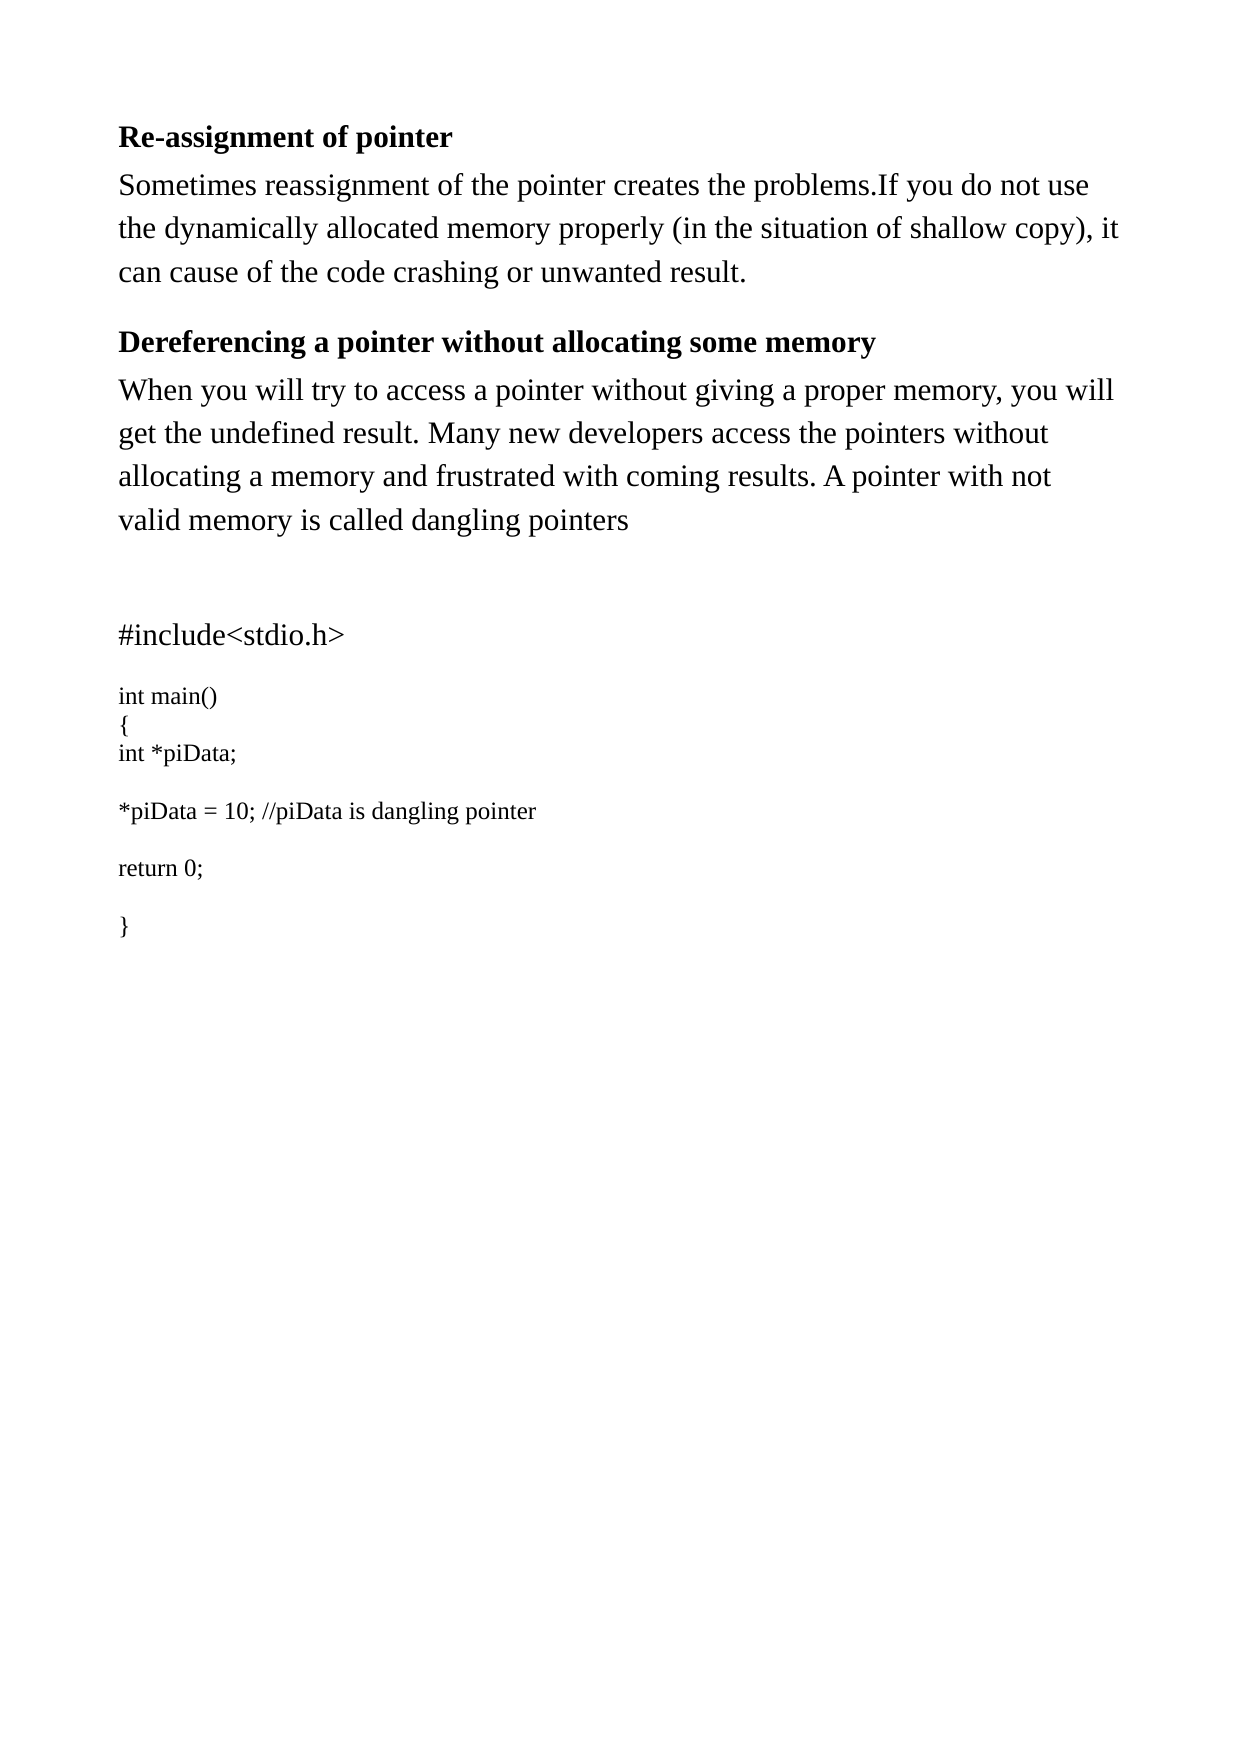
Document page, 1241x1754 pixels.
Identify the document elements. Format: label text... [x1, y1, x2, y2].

text } [118, 911, 1122, 940]
text #include<stdio.h> [118, 616, 1122, 652]
subtitle Re-assignment of pointer [118, 118, 1122, 154]
text *piData = 10; //piData is dangling pointer [118, 796, 1122, 825]
subtitle Dereferencing a pointer without allocating some memory [118, 323, 1122, 359]
text return 0; [118, 853, 1122, 882]
text Sometimes reassignment of the pointer creates the problems.If you do not use the dynamically allocated memory properly (in the situation of shallow copy), it can cause of the code crashing or unwanted result. [118, 167, 1122, 289]
text When you will try to access a pointer without giving a proper memory, you will get the undefined result. Many new developers access the pointers without allocating a memory and frustrated with coming results. A pointer with not valid memory is called dangling pointers [118, 371, 1122, 537]
text int *piData; [118, 738, 1122, 767]
text { [118, 710, 1122, 738]
text int main() [118, 681, 1122, 710]
